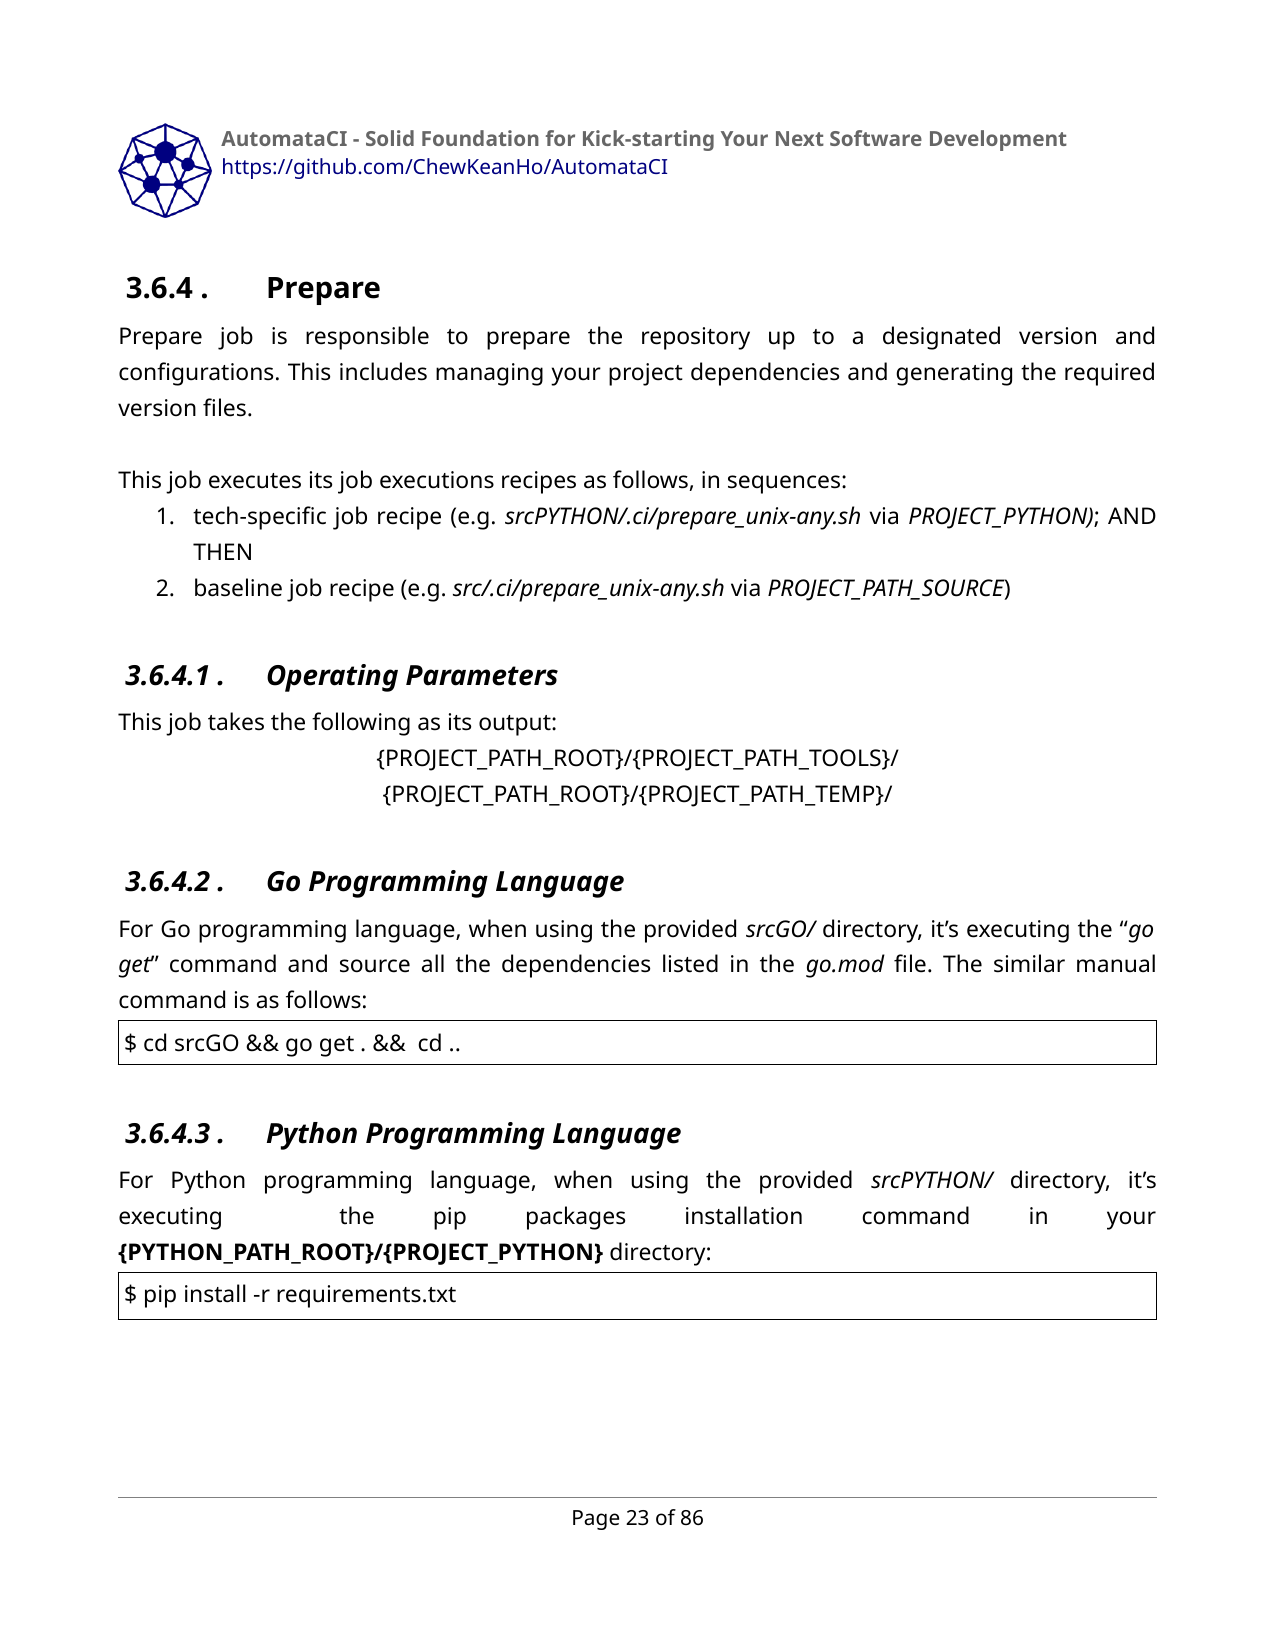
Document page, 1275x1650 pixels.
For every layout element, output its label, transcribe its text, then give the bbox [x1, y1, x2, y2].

table_header $ cd srcGO && go get . && cd .. [119, 1021, 1156, 1064]
subtitle Go Programming Language [118, 862, 1157, 900]
table_header $ pip install -r requirements.txt [119, 1273, 1156, 1319]
text Prepare job is responsible to prepare the repository up to a designated version and configurations. This includes managing your project dependencies and generating the required version files. [118, 320, 1157, 423]
subtitle Operating Parameters [118, 656, 1157, 693]
picture [118, 123, 212, 218]
text {PROJECT_PATH_ROOT}/{PROJECT_PATH_TEMP}/ [118, 778, 1157, 809]
subtitle Prepare [118, 267, 1157, 307]
list baseline job recipe (e.g. src/.ci/prepare_unix-any.sh via PROJECT_PATH_SOURCE) [156, 571, 1157, 603]
text This job takes the following as its output: [118, 706, 1157, 737]
list tech-specific job recipe (e.g. srcPYTHON/.ci/prepare_unix-any.sh via PROJECT_PYTHON); AND THEN [156, 499, 1157, 567]
text This job executes its job executions recipes as follows, in sequences: [118, 464, 1157, 495]
text {PROJECT_PATH_ROOT}/{PROJECT_PATH_TOOLS}/ [118, 742, 1157, 773]
text For Python programming language, when using the provided srcPYTHON/ directory, it’s executing the pip packages installation command in your {PYTHON_PATH_ROOT}/{PROJECT_PYTHON} directory: [118, 1164, 1157, 1267]
subtitle Python Programming Language [118, 1113, 1157, 1151]
text For Go programming language, when using the provided srcGO/ directory, it’s executing the “go get” command and source all the dependencies listed in the go.mod file. The similar manual command is as follows: [118, 912, 1157, 1016]
